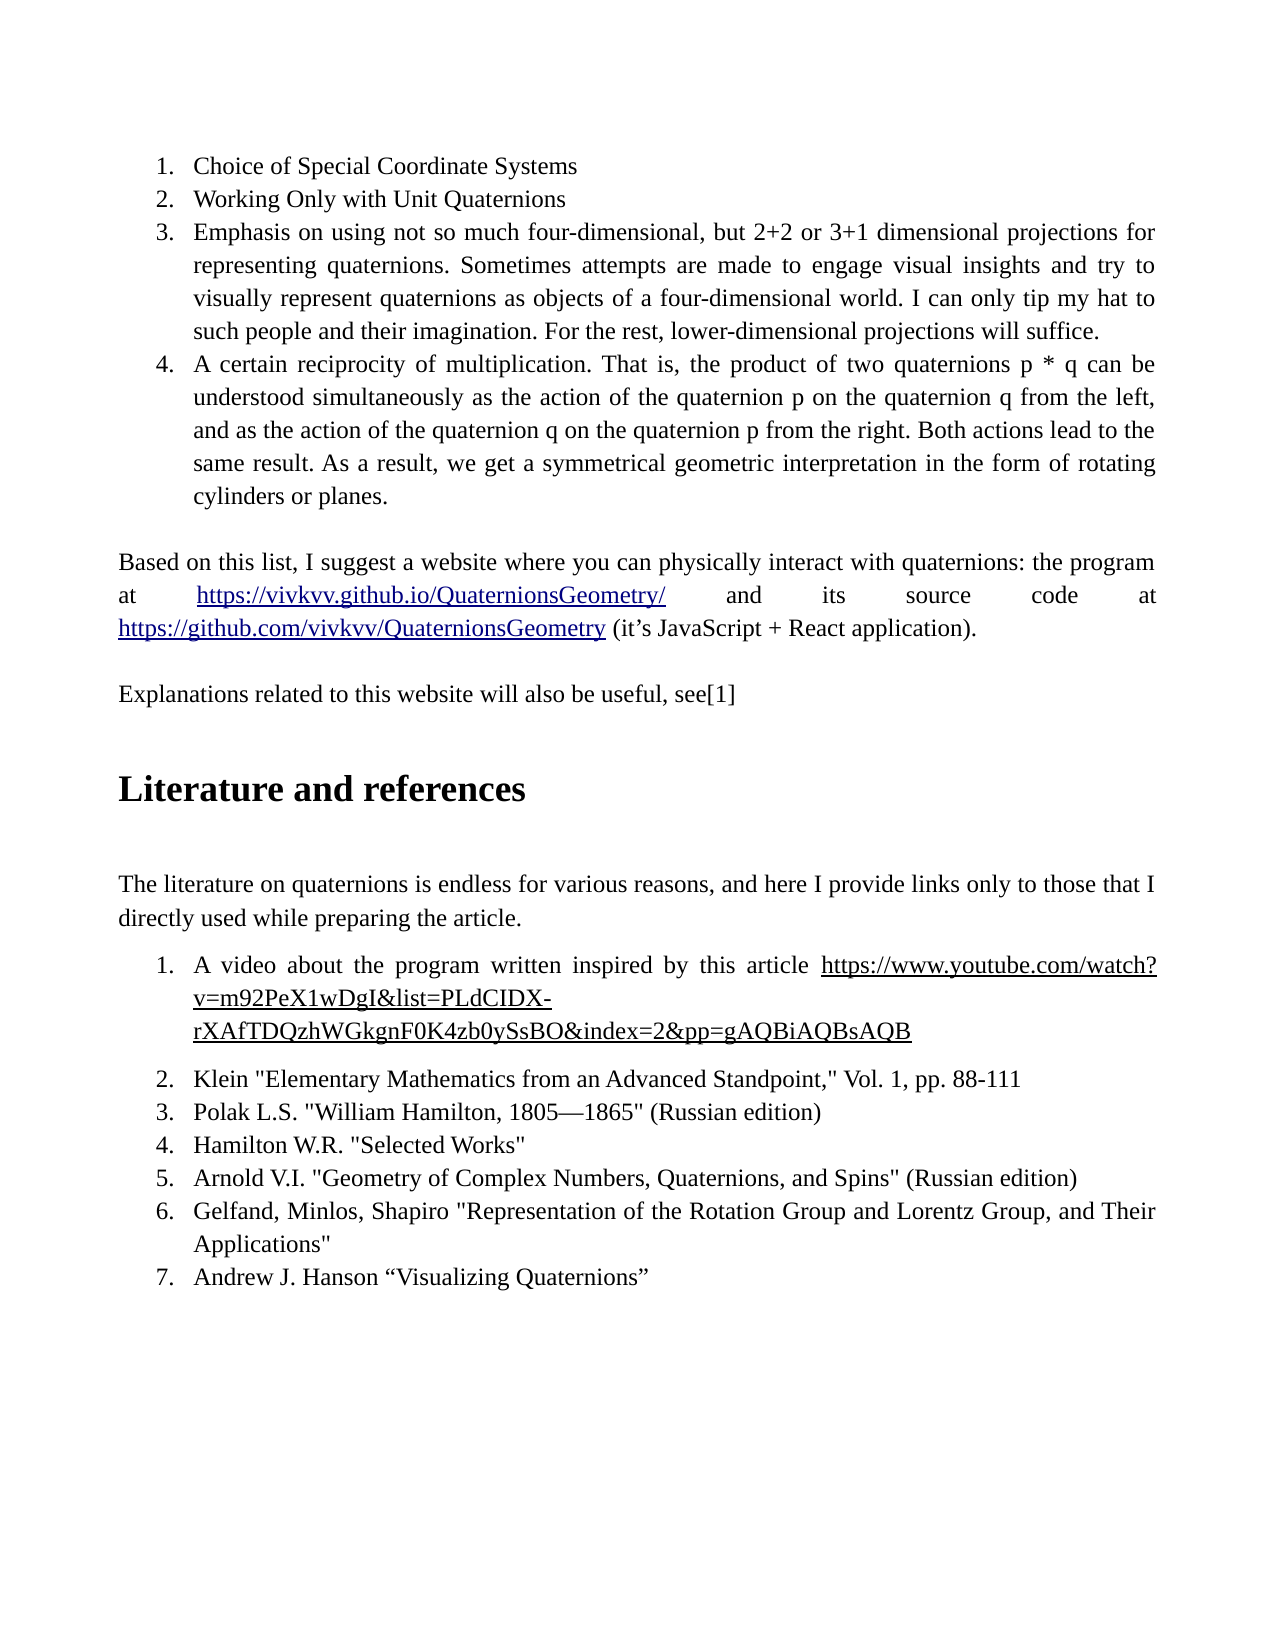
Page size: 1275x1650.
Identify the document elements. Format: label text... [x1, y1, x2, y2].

list A certain reciprocity of multiplication. That is, the product of two quaternions p * q can be understood simultaneously as the action of the quaternion p on the quaternion q from the left, and as the action of the quaternion q on the quaternion p from the right. Both actions lead to the same result. As a result, we get a symmetrical geometric interpretation in the form of rotating cylinders or planes. [156, 349, 1157, 510]
list Working Only with Unit Quaternions [156, 184, 1157, 213]
list Gelfand, Minlos, Shapiro "Representation of the Rotation Group and Lorentz Group, and Their Applications" [156, 1196, 1157, 1258]
text Explanations related to this website will also be useful, see[1] [118, 679, 1157, 708]
text The literature on quaternions is endless for various reasons, and here I provide links only to those that I directly used while preparing the article. [118, 869, 1157, 931]
list Polak L.S. "William Hamilton, 1805—1865" (Russian edition) [156, 1097, 1157, 1126]
list Choice of Special Coordinate Systems [156, 151, 1157, 180]
list Emphasis on using not so much four-dimensional, but 2+2 or 3+1 dimensional projections for representing quaternions. Sometimes attempts are made to engage visual insights and try to visually represent quaternions as objects of a four-dimensional world. I can only tip my hat to such people and their imagination. For the rest, lower-dimensional projections will suffice. [156, 217, 1157, 345]
list Klein "Elementary Mathematics from an Advanced Standpoint," Vol. 1, pp. 88-111 [156, 1064, 1157, 1093]
list Arnold V.I. "Geometry of Complex Numbers, Quaternions, and Spins" (Russian edition) [156, 1163, 1157, 1192]
list A video about the program written inspired by this article https://www.youtube.com/watch?v=m92PeX1wDgI&list=PLdCIDX-rXAfTDQzhWGkgnF0K4zb0ySsBO&index=2&pp=gAQBiAQBsAQB [156, 950, 1157, 1045]
subtitle Literature and references [118, 766, 1157, 809]
text Based on this list, I suggest a website where you can physically interact with quaternions: the program at https://vivkvv.github.io/QuaternionsGeometry/ and its source code at https://github.com/vivkvv/QuaternionsGeometry (it’s JavaScript + React application). [118, 547, 1157, 642]
list Andrew J. Hanson “Visualizing Quaternions” [156, 1262, 1157, 1291]
list Hamilton W.R. "Selected Works" [156, 1130, 1157, 1159]
